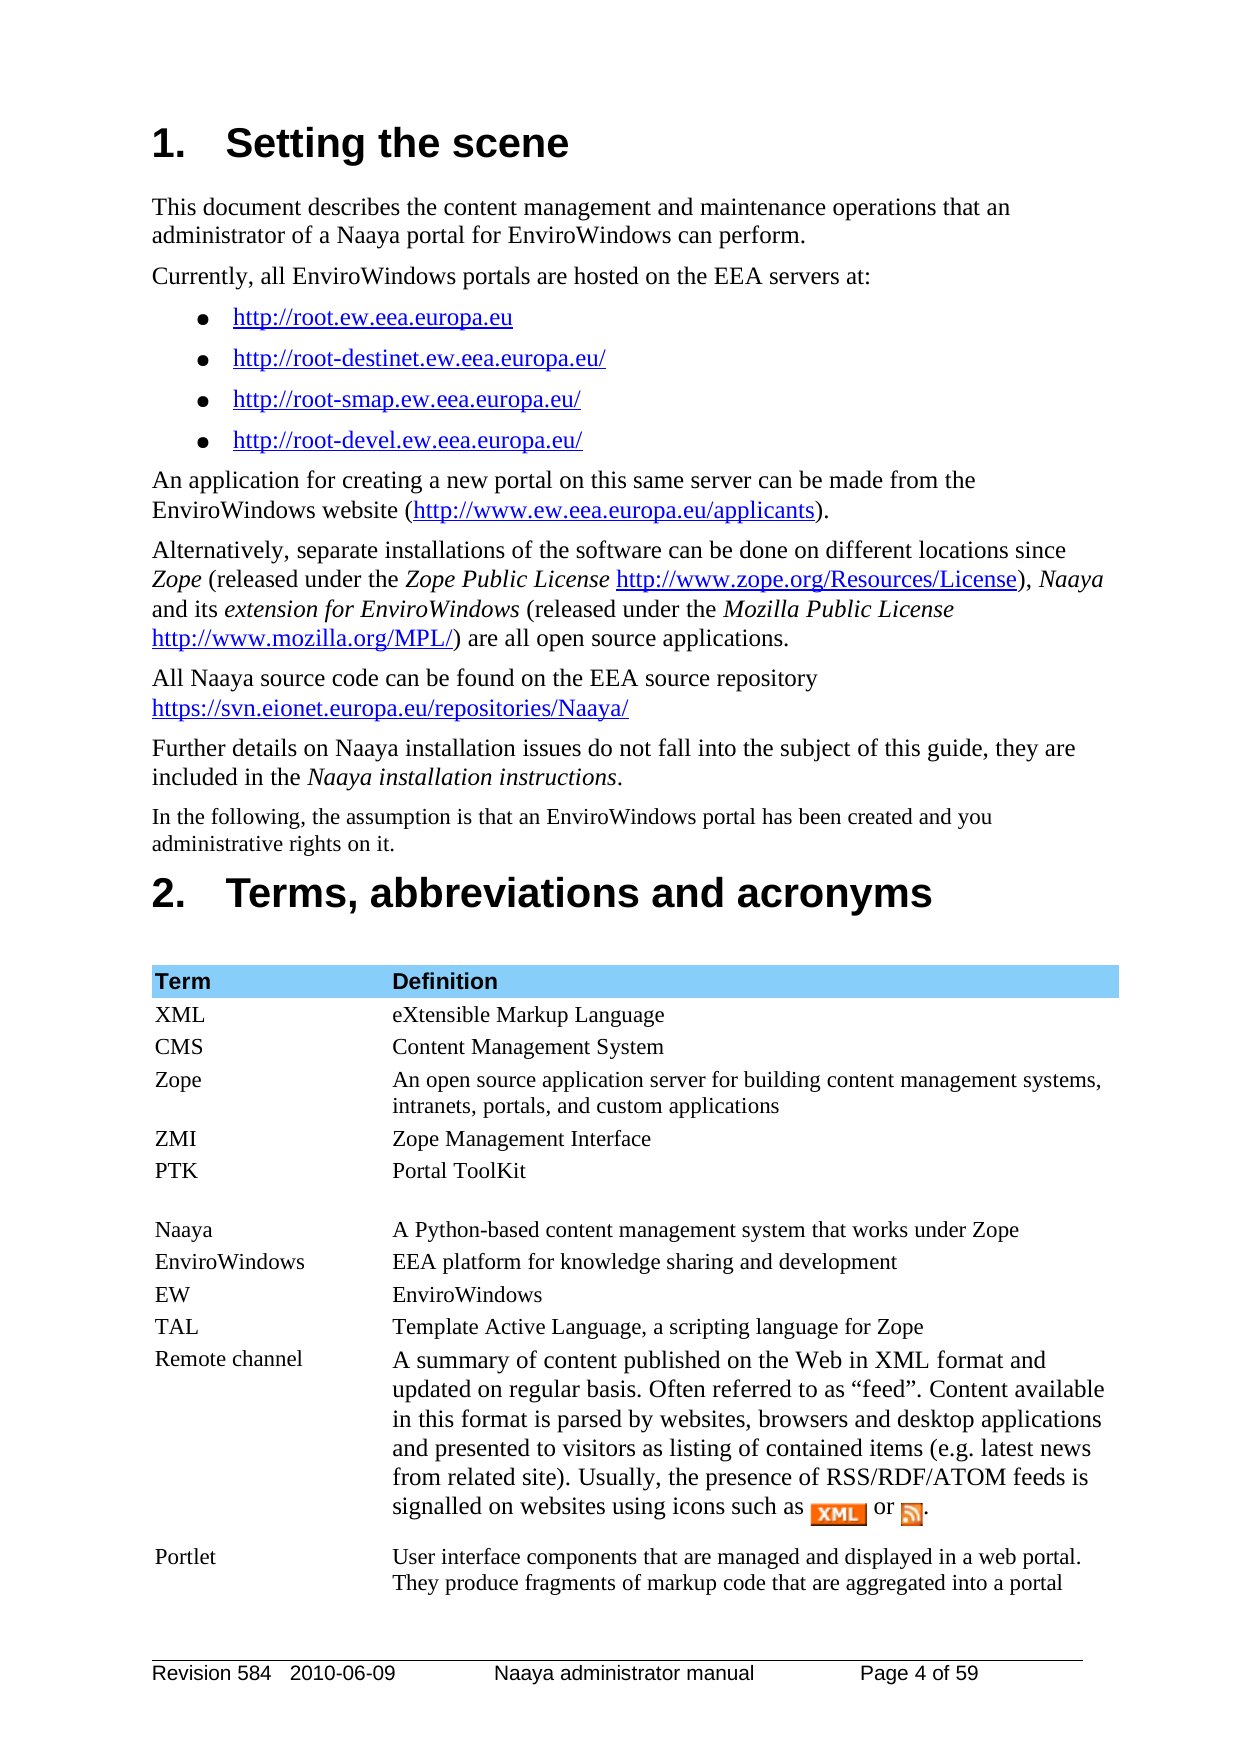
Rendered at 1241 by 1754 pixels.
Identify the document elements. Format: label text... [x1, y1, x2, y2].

table_cell Zope Management Interface [389, 1121, 1119, 1154]
table_cell XML [152, 998, 389, 1030]
text Currently, all EnviroWindows portals are hosted on the EEA servers at: [152, 261, 1120, 290]
table_cell Portlet [152, 1540, 389, 1599]
table_cell Content Management System [389, 1030, 1119, 1062]
text This document describes the content management and maintenance operations that an administrator of a Naaya portal for EnviroWindows can perform. [152, 191, 1120, 249]
table_cell eXtensible Markup Language [389, 998, 1119, 1030]
table_header Definition [389, 965, 1119, 998]
text Further details on Naaya installation issues do not fall into the subject of this guide, they are included in the Naaya installation instructions. [152, 733, 1120, 791]
table_cell Zope [152, 1063, 389, 1121]
picture [901, 1503, 923, 1526]
table_cell Naaya [152, 1213, 389, 1245]
table_cell Portal ToolKit [389, 1154, 1119, 1213]
picture [810, 1503, 867, 1526]
text In the following, the assumption is that an EnviroWindows portal has been created and you administrative rights on it. [152, 803, 1120, 856]
text Alternatively, separate installations of the software can be done on different locations since Zope (released under the Zope Public License http://www.zope.org/Resources/License), Naaya and its extension for EnviroWindows (released under the Mozilla Public License http://www.mozilla.org/MPL/) are all open source applications. [152, 535, 1120, 652]
table_cell A summary of content published on the Web in XML format and updated on regular basis. Often referred to as “feed”. Content available in this format is parsed by websites, browsers and desktop applications and presented to visitors as listing of contained items (e.g. latest news from related site). Usually, the presence of RSS/RDF/ATOM feeds is signalled on websites using icons such as or . [389, 1343, 1119, 1540]
subtitle Terms, abbreviations and acronyms [151, 868, 1120, 916]
table_cell EEA platform for knowledge sharing and development [389, 1245, 1119, 1278]
list http://root-smap.ew.eea.europa.eu/ [195, 384, 1120, 413]
text An application for creating a new portal on this same server can be made from the EnviroWindows website (http://www.ew.eea.europa.eu/applicants). [152, 465, 1120, 523]
table_cell An open source application server for building content management systems, intranets, portals, and custom applications [389, 1063, 1119, 1121]
text All Naaya source code can be found on the EEA source repository https://svn.eionet.europa.eu/repositories/Naaya/ [152, 663, 1120, 721]
table_header Term [152, 965, 389, 998]
table_cell Template Active Language, a scripting language for Zope [389, 1310, 1119, 1342]
subtitle Setting the scene [151, 119, 1120, 167]
list http://root-devel.ew.eea.europa.eu/ [195, 424, 1120, 454]
table_cell EW [152, 1278, 389, 1310]
table_cell PTK [152, 1154, 389, 1213]
table_cell EnviroWindows [152, 1245, 389, 1278]
table_cell ZMI [152, 1121, 389, 1154]
table_cell EnviroWindows [389, 1278, 1119, 1310]
table_cell User interface components that are managed and displayed in a web portal. They produce fragments of markup code that are aggregated into a portal [389, 1540, 1119, 1599]
table_cell Remote channel [152, 1343, 389, 1540]
list http://root-destinet.ew.eea.europa.eu/ [195, 343, 1120, 372]
list http://root.ew.eea.europa.eu [195, 302, 1120, 331]
table_cell CMS [152, 1030, 389, 1062]
table_cell A Python-based content management system that works under Zope [389, 1213, 1119, 1245]
table_cell TAL [152, 1310, 389, 1342]
